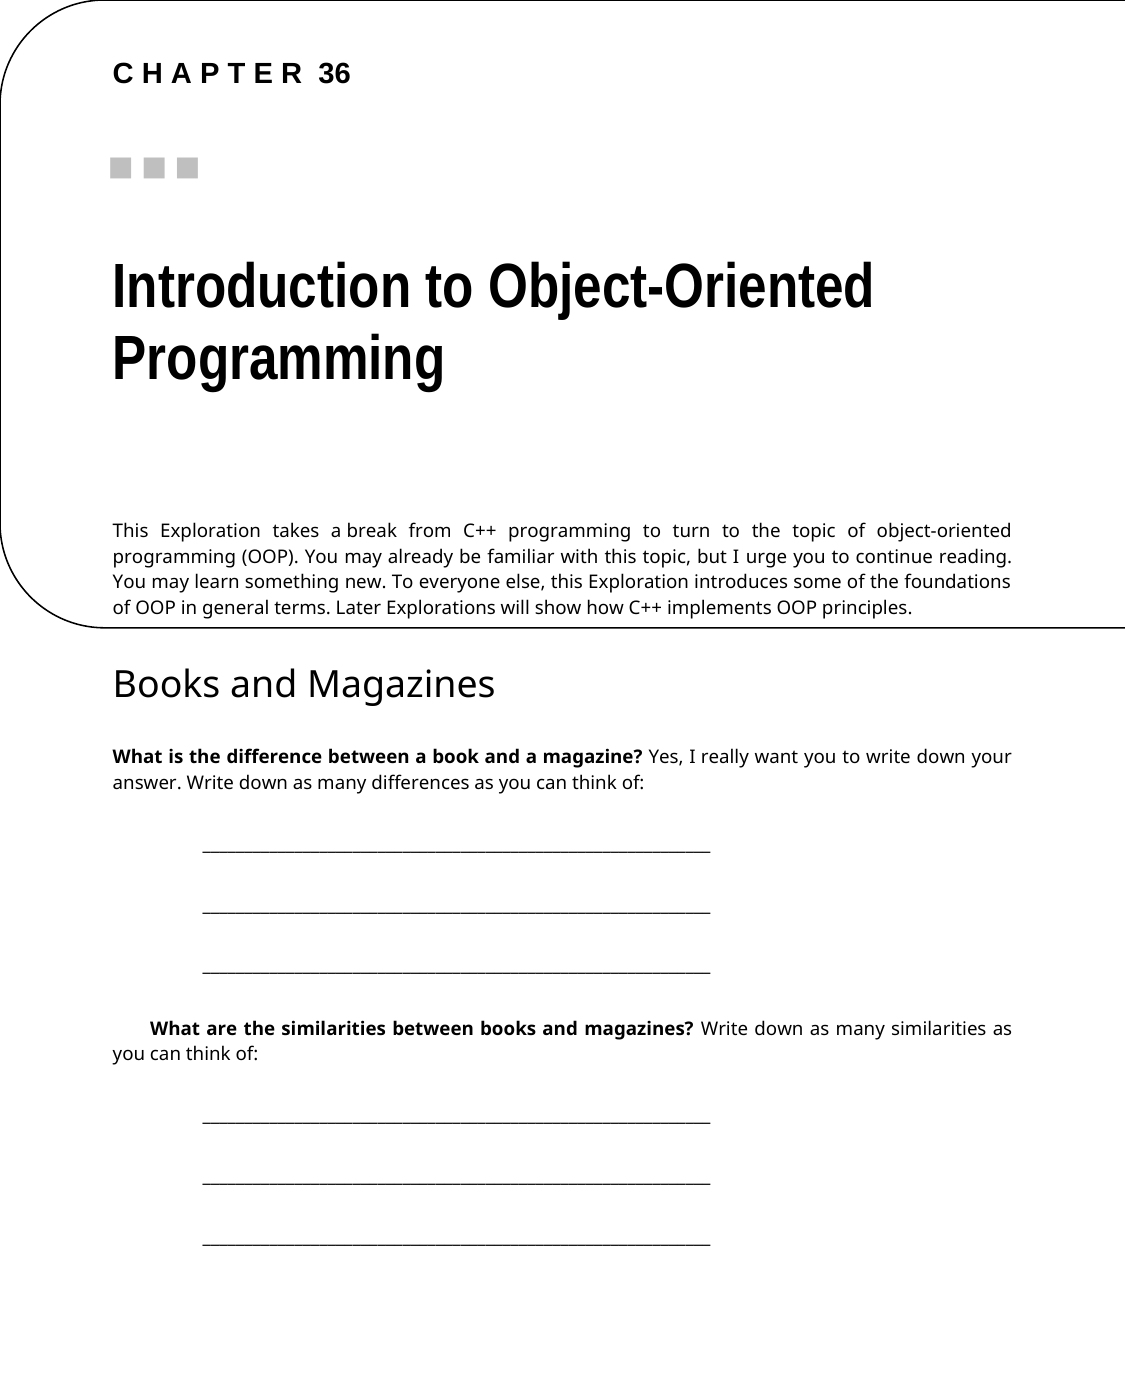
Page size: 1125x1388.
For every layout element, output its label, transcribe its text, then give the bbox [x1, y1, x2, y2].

text This Exploration takes a break from C++ programming to turn to the topic of object-oriented programming (OOP). You may already be familiar with this topic, but I urge you to continue reading. You may learn something new. To everyone else, this Exploration introduces some of the foundations of OOP in general terms. Later Explorations will show how C++ implements OOP principles. [112, 517, 1012, 619]
list _____________________________________________________________ [202, 1101, 1012, 1127]
list _____________________________________________________________ [202, 952, 1012, 977]
subtitle Books and Magazines [112, 657, 1012, 708]
list _____________________________________________________________ [202, 1162, 1012, 1188]
text What is the difference between a book and a magazine? Yes, I really want you to write down your answer. Write down as many differences as you can think of: [112, 743, 1012, 794]
title Introduction to Object-Oriented Programming [112, 249, 1012, 392]
list _____________________________________________________________ [202, 891, 1012, 916]
list _____________________________________________________________ [202, 1223, 1012, 1249]
text What are the similarities between books and magazines? Write down as many similarities as you can think of: [112, 1015, 1012, 1066]
list _____________________________________________________________ [202, 830, 1012, 855]
